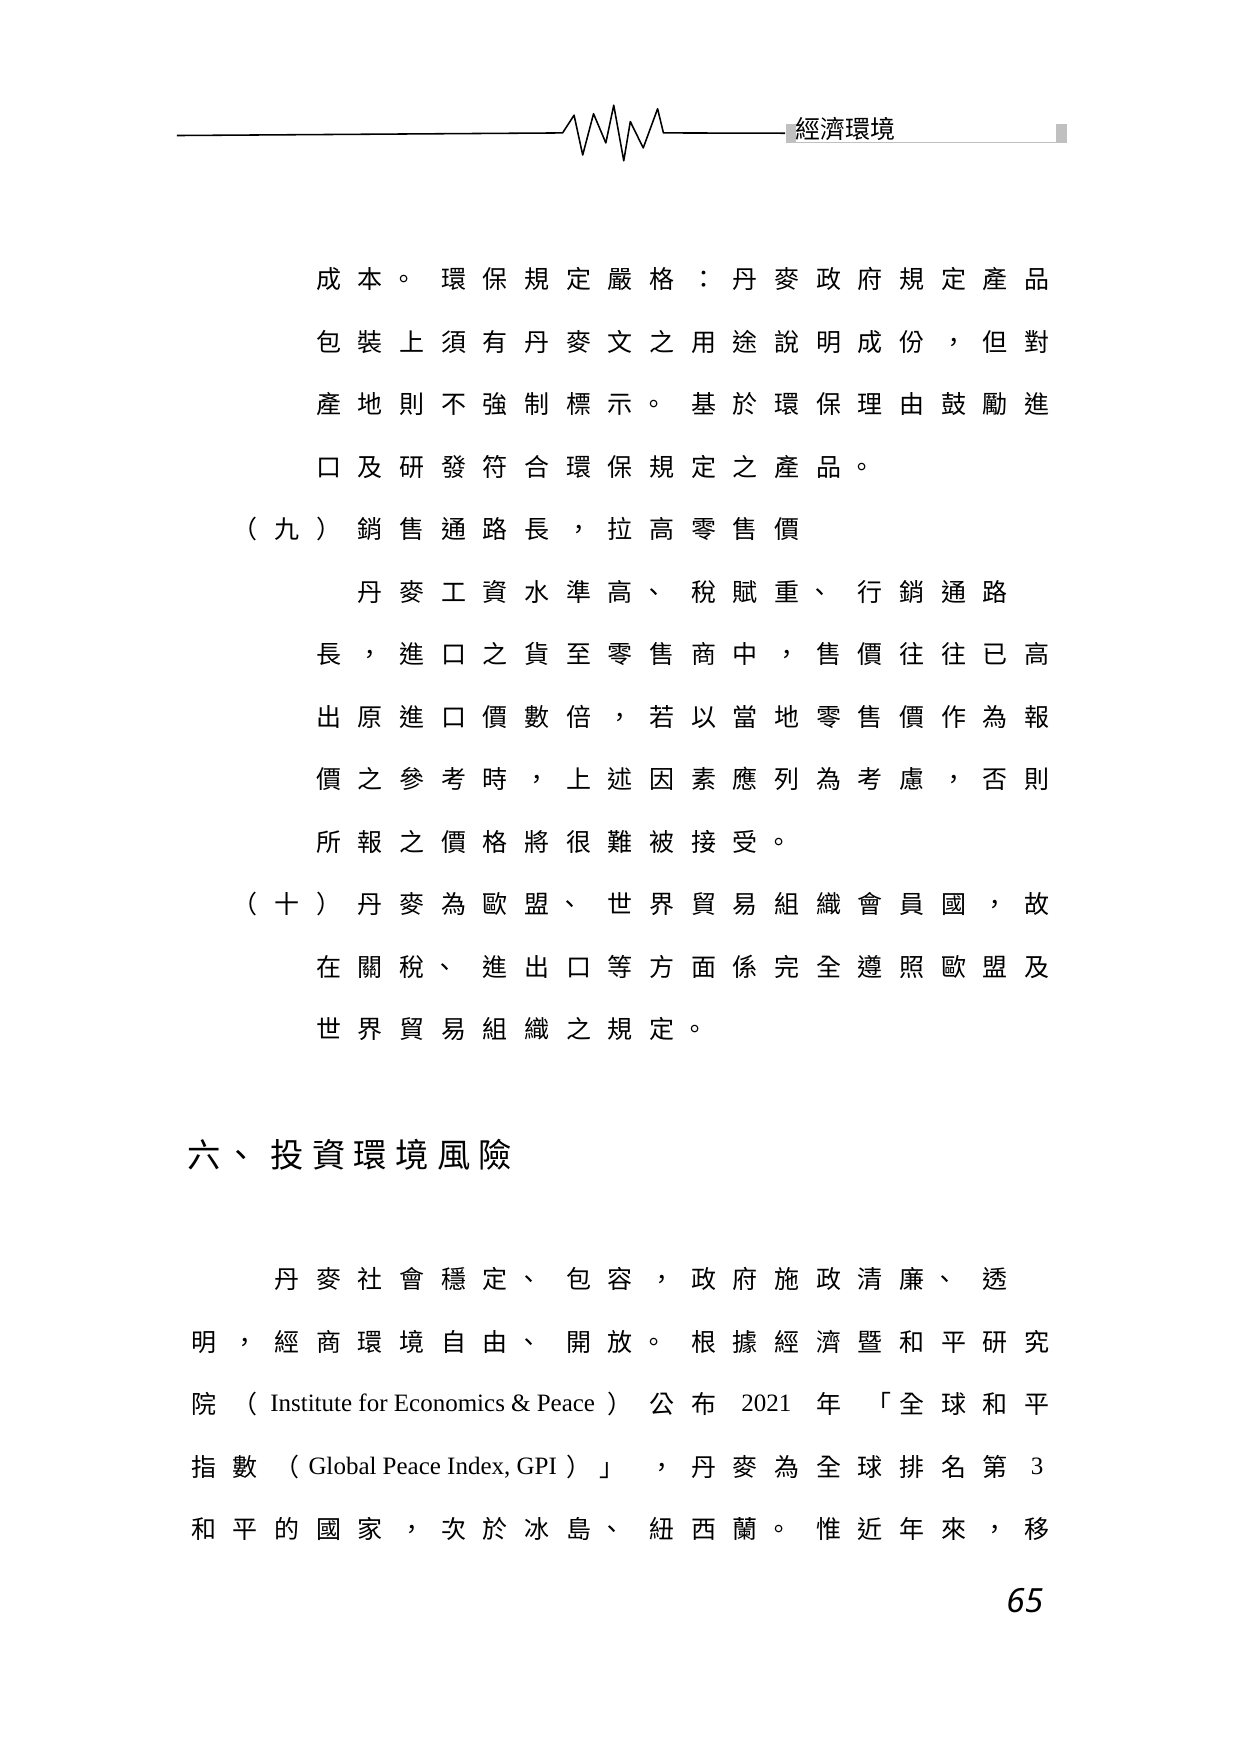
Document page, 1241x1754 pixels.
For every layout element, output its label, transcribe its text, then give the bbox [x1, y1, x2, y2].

text （十）丹麥為歐盟、世界貿易組織會員國，故在關稅、進出口等方面係完全遵照歐盟及世界貿易組織之規定。 [207, 861, 1058, 1049]
text 六、投資環境風險 [183, 1111, 1058, 1174]
text 成本。環保規定嚴格：丹麥政府規定產品包裝上須有丹麥文之用途說明成份，但對產地則不強制標示。基於環保理由鼓勵進口及研發符合環保規定之產品。 [281, 236, 1058, 486]
text 丹麥工資水準高、稅賦重、行銷通路長，進口之貨至零售商中，售價往往已高出原進口價數倍，若以當地零售價作為報價之參考時，上述因素應列為考慮，否則所報之價格將很難被接受。 [281, 549, 1058, 861]
text （九）銷售通路長，拉高零售價 [207, 486, 1058, 549]
text 丹麥社會穩定、包容，政府施政清廉、透明，經商環境自由、開放。根據經濟暨和平研究院（Institute for Economics & Peace）公布2021年「全球和平指數（Global Peace Index, GPI）」，丹麥為全球排名第3和平的國家，次於冰島、紐西蘭。惟近年來，移 [183, 1236, 1058, 1549]
